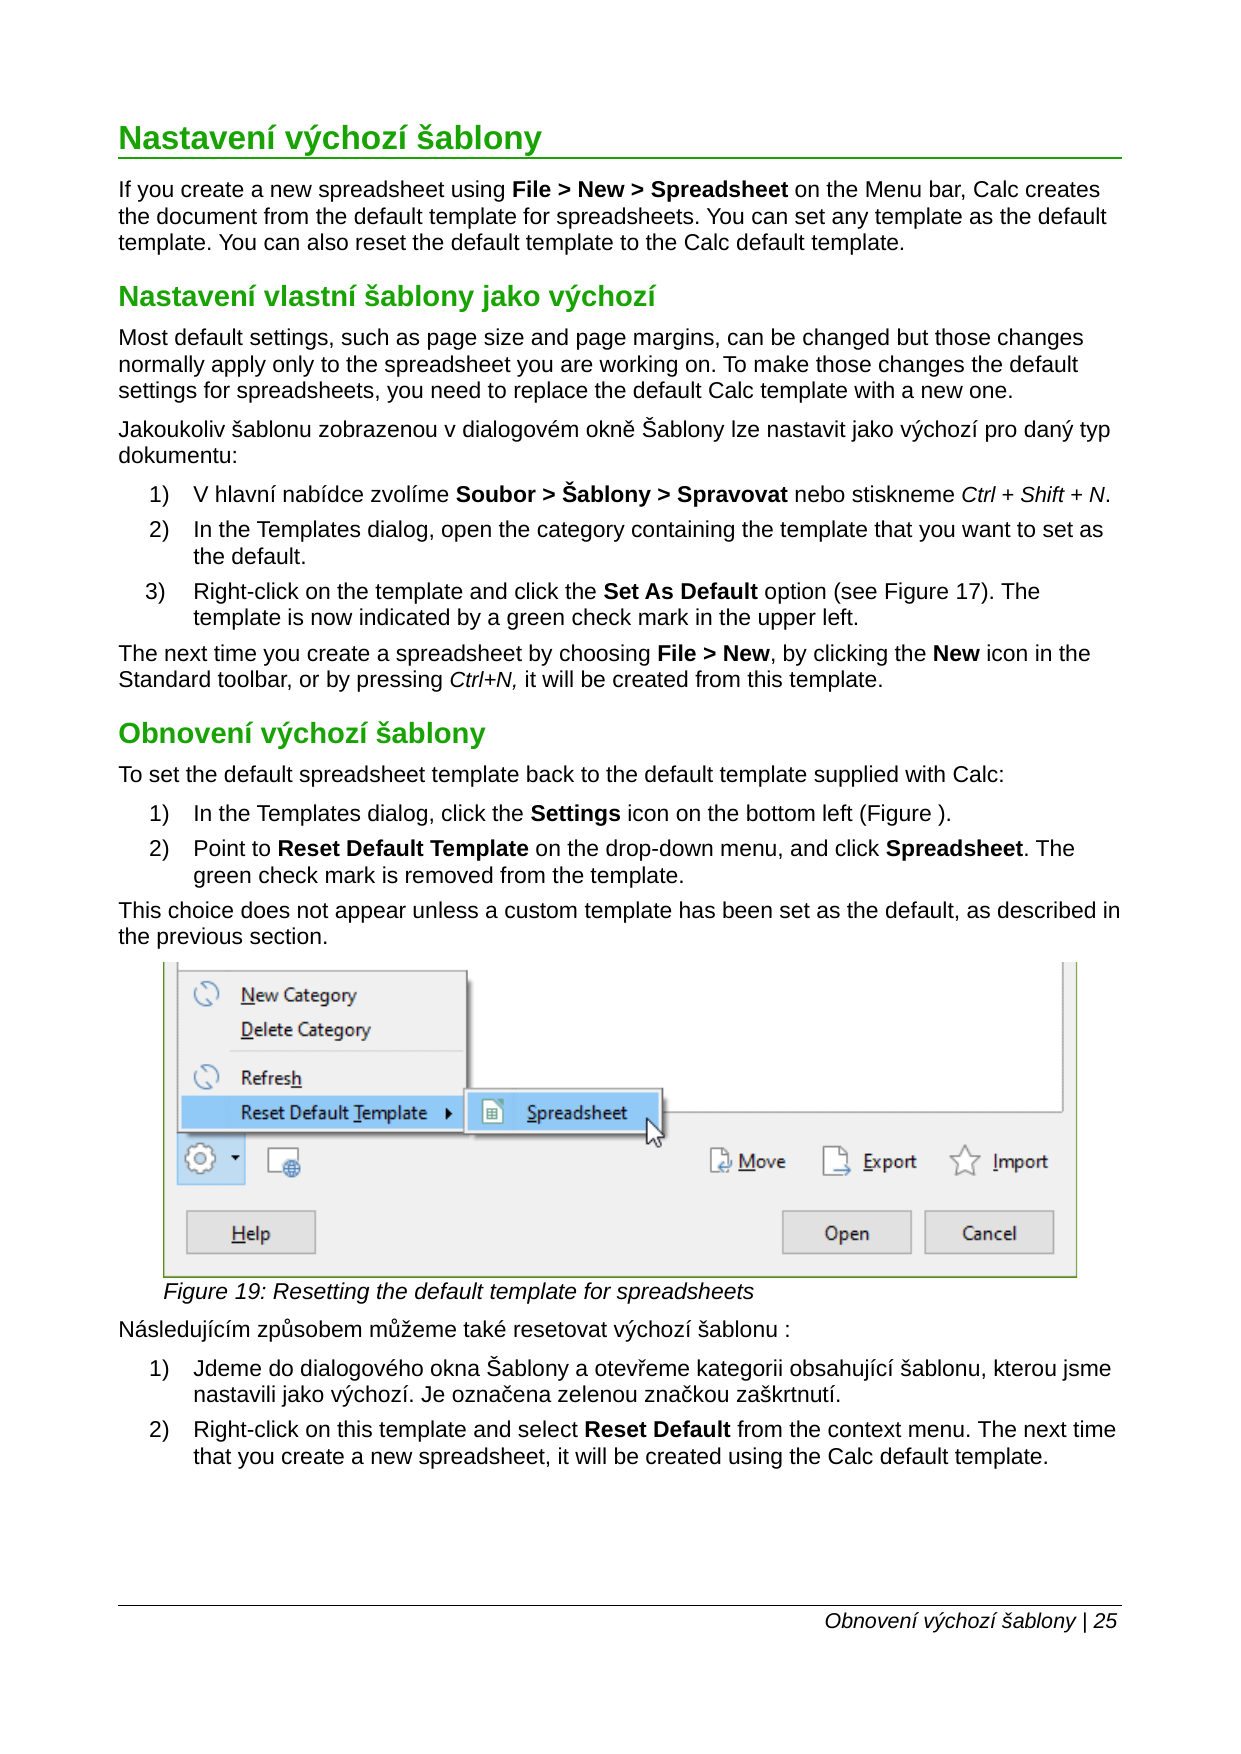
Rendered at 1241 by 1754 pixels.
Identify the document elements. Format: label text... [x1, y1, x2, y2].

list V hlavní nabídce zvolíme Soubor > Šablony > Spravovat nebo stiskneme Ctrl + Shift + N. [169, 481, 1122, 507]
list Jdeme do dialogového okna Šablony a otevřeme kategorii obsahující šablonu, kterou jsme nastavili jako výchozí. Je označena zelenou značkou zaškrtnutí. [169, 1355, 1122, 1407]
picture [163, 962, 1078, 1278]
text Most default settings, such as page size and page margins, can be changed but those changes normally apply only to the spreadsheet you are working on. To make those changes the default settings for spreadsheets, you need to replace the default Calc template with a new one. [118, 324, 1122, 403]
subtitle Obnovení výchozí šablony [118, 716, 1122, 749]
list To set the default spreadsheet template back to the default template supplied with Calc: [118, 761, 1122, 787]
text The next time you create a spreadsheet by choosing File > New, by clicking the New icon in the Standard toolbar, or by pressing Ctrl+N, it will be created from this template. [118, 639, 1122, 692]
text Jakoukoliv šablonu zobrazenou v dialogovém okně Šablony lze nastavit jako výchozí pro daný typ dokumentu: [118, 416, 1122, 469]
list In the Templates dialog, open the category containing the template that you want to set as the default. [169, 516, 1122, 569]
text This choice does not appear unless a custom template has been set as the default, as described in the previous section. [118, 897, 1122, 949]
list Right-click on this template and select Reset Default from the context menu. The next time that you create a new spreadsheet, it will be created using the Calc default template. [169, 1416, 1122, 1469]
list Right-click on the template and click the Set As Default option (see Figure 17). The template is now indicated by a green check mark in the upper left. [165, 578, 1122, 631]
text Figure 19: Resetting the default template for spreadsheets [163, 1278, 1077, 1304]
subtitle Nastavení vlastní šablony jako výchozí [118, 279, 1122, 313]
text If you create a new spreadsheet using File > New > Spreadsheet on the Menu bar, Calc creates the document from the default template for spreadsheets. You can set any template as the default template. You can also reset the default template to the Calc default template. [118, 176, 1122, 255]
list Následujícím způsobem můžeme také resetovat výchozí šablonu : [118, 1316, 1122, 1342]
list Point to Reset Default Template on the drop-down menu, and click Spreadsheet. The green check mark is removed from the template. [169, 835, 1122, 888]
subtitle Nastavení výchozí šablony [118, 118, 1122, 157]
list In the Templates dialog, click the Settings icon on the bottom left (Figure ). [169, 800, 1122, 826]
